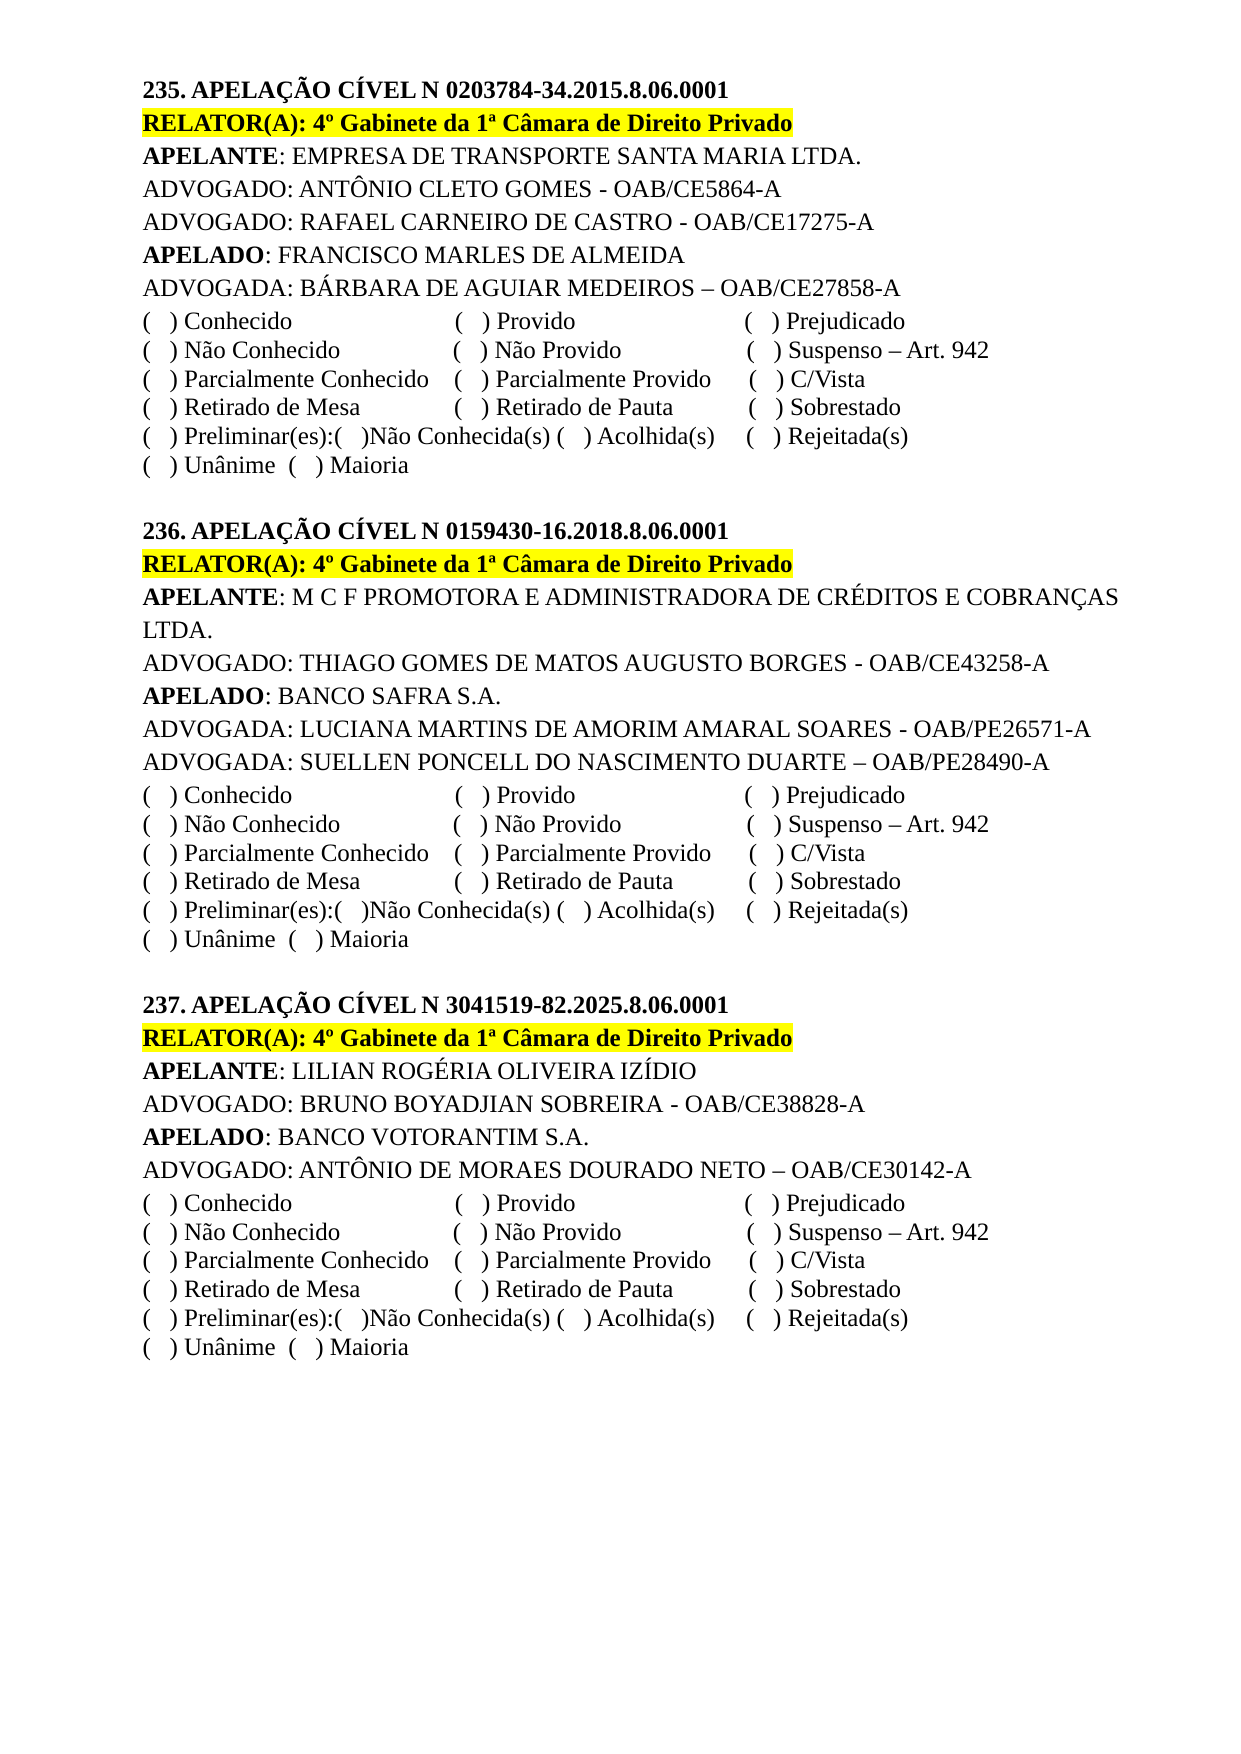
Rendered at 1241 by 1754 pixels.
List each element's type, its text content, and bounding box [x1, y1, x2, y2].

text ( ) Não Conhecido ( ) Não Provido ( ) Suspenso – Art. 942 [142, 1217, 1158, 1246]
text ( ) Retirado de Mesa ( ) Retirado de Pauta ( ) Sobrestado [142, 1274, 1158, 1303]
text ( ) Preliminar(es):( )Não Conhecida(s) ( ) Acolhida(s) ( ) Rejeitada(s) [142, 895, 1158, 924]
text ( ) Parcialmente Conhecido ( ) Parcialmente Provido ( ) C/Vista [142, 1246, 1158, 1274]
text 235. APELAÇÃO CÍVEL N 0203784-34.2015.8.06.0001 RELATOR(A): 4º Gabinete da 1ª Câmara de Direito Privado APELANTE: EMPRESA DE TRANSPORTE SANTA MARIA LTDA. ADVOGADO: ANTÔNIO CLETO GOMES - OAB/CE5864-A ADVOGADO: RAFAEL CARNEIRO DE CASTRO - OAB/CE17275-A APELADO: FRANCISCO MARLES DE ALMEIDA ADVOGADA: BÁRBARA DE AGUIAR MEDEIROS – OAB/CE27858-A [142, 75, 1141, 302]
text ( ) Preliminar(es):( )Não Conhecida(s) ( ) Acolhida(s) ( ) Rejeitada(s) [142, 421, 1158, 450]
text ( ) Conhecido ( ) Provido ( ) Prejudicado [142, 1188, 1141, 1217]
text ( ) Unânime ( ) Maioria 236. APELAÇÃO CÍVEL N 0159430-16.2018.8.06.0001 RELATOR(A): 4º Gabinete da 1ª Câmara de Direito Privado APELANTE: M C F PROMOTORA E ADMINISTRADORA DE CRÉDITOS E COBRANÇAS LTDA. ADVOGADO: THIAGO GOMES DE MATOS AUGUSTO BORGES - OAB/CE43258-A APELADO: BANCO SAFRA S.A. ADVOGADA: LUCIANA MARTINS DE AMORIM AMARAL SOARES - OAB/PE26571-A ADVOGADA: SUELLEN PONCELL DO NASCIMENTO DUARTE – OAB/PE28490-A [142, 450, 1141, 776]
text ( ) Conhecido ( ) Provido ( ) Prejudicado [142, 306, 1141, 335]
text ( ) Unânime ( ) Maioria 237. APELAÇÃO CÍVEL N 3041519-82.2025.8.06.0001 RELATOR(A): 4º Gabinete da 1ª Câmara de Direito Privado APELANTE: LILIAN ROGÉRIA OLIVEIRA IZÍDIO ADVOGADO: BRUNO BOYADJIAN SOBREIRA - OAB/CE38828-A APELADO: BANCO VOTORANTIM S.A. ADVOGADO: ANTÔNIO DE MORAES DOURADO NETO – OAB/CE30142-A [142, 924, 1141, 1184]
text ( ) Retirado de Mesa ( ) Retirado de Pauta ( ) Sobrestado [142, 392, 1158, 421]
text ( ) Não Conhecido ( ) Não Provido ( ) Suspenso – Art. 942 [142, 809, 1158, 838]
text ( ) Conhecido ( ) Provido ( ) Prejudicado [142, 780, 1141, 809]
text ( ) Retirado de Mesa ( ) Retirado de Pauta ( ) Sobrestado [142, 866, 1158, 895]
text ( ) Parcialmente Conhecido ( ) Parcialmente Provido ( ) C/Vista [142, 364, 1158, 392]
text ( ) Unânime ( ) Maioria [142, 1332, 1141, 1427]
text ( ) Preliminar(es):( )Não Conhecida(s) ( ) Acolhida(s) ( ) Rejeitada(s) [142, 1303, 1158, 1332]
text ( ) Não Conhecido ( ) Não Provido ( ) Suspenso – Art. 942 [142, 335, 1158, 364]
text ( ) Parcialmente Conhecido ( ) Parcialmente Provido ( ) C/Vista [142, 838, 1158, 866]
